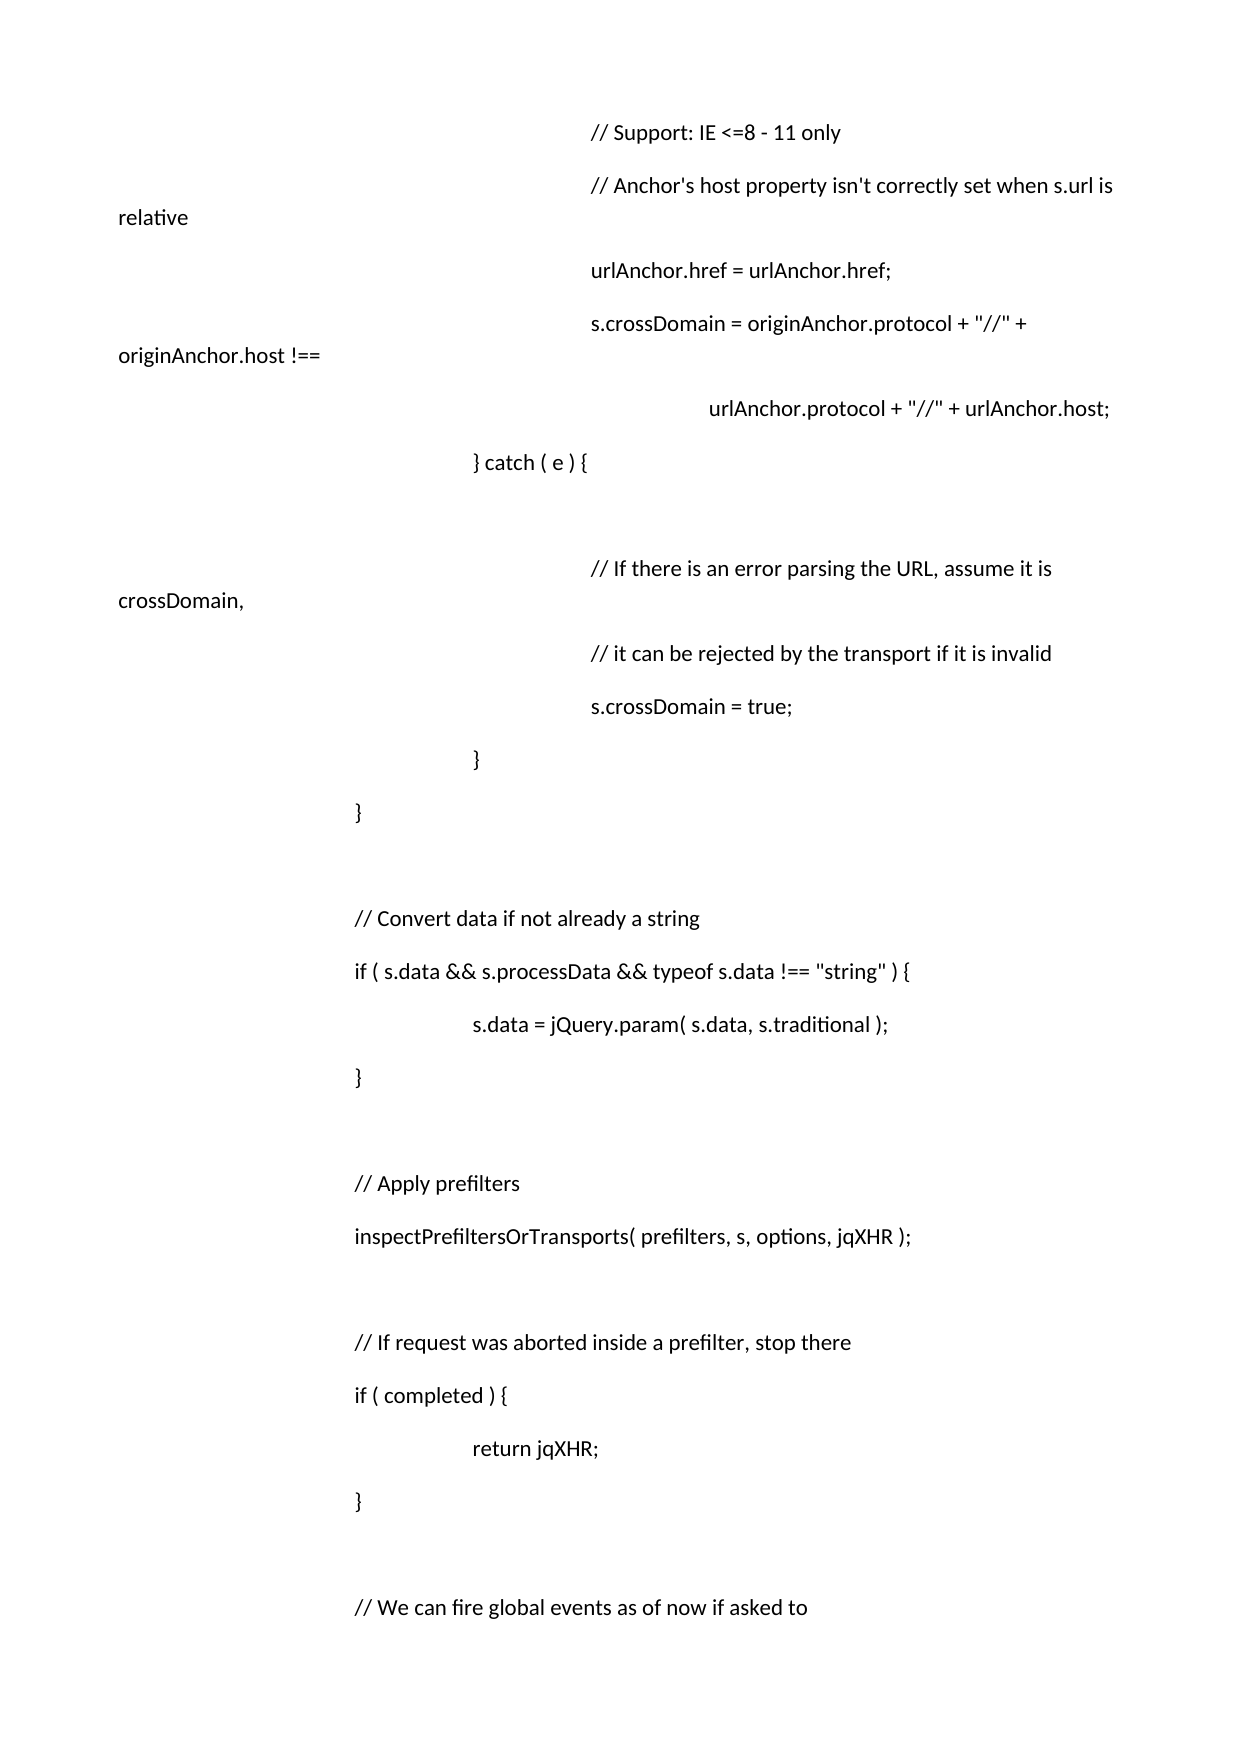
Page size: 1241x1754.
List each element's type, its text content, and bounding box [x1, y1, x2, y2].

text urlAnchor.href = urlAnchor.href; [118, 256, 1122, 284]
text } catch ( e ) { [118, 448, 1122, 476]
text // Anchor's host property isn't correctly set when s.url is relative [118, 171, 1122, 231]
text // We can fire global events as of now if asked to [118, 1593, 1122, 1621]
text // it can be rejected by the transport if it is invalid [118, 639, 1122, 667]
text if ( s.data && s.processData && typeof s.data !== "string" ) { [118, 957, 1122, 985]
text } [118, 798, 1122, 826]
text } [118, 1487, 1122, 1515]
text urlAnchor.protocol + "//" + urlAnchor.host; [118, 394, 1122, 423]
text s.crossDomain = true; [118, 692, 1122, 720]
text s.data = jQuery.param( s.data, s.traditional ); [118, 1010, 1122, 1038]
text s.crossDomain = originAnchor.protocol + "//" + originAnchor.host !== [118, 309, 1122, 369]
text inspectPrefiltersOrTransports( prefilters, s, options, jqXHR ); [118, 1222, 1122, 1250]
text return jqXHR; [118, 1434, 1122, 1462]
text // If there is an error parsing the URL, assume it is crossDomain, [118, 554, 1122, 614]
text // Support: IE <=8 - 11 only [118, 118, 1122, 146]
text // If request was aborted inside a prefilter, stop there [118, 1328, 1122, 1356]
text if ( completed ) { [118, 1381, 1122, 1409]
text // Convert data if not already a string [118, 904, 1122, 932]
text } [118, 1063, 1122, 1091]
text } [118, 745, 1122, 773]
text // Apply prefilters [118, 1169, 1122, 1197]
